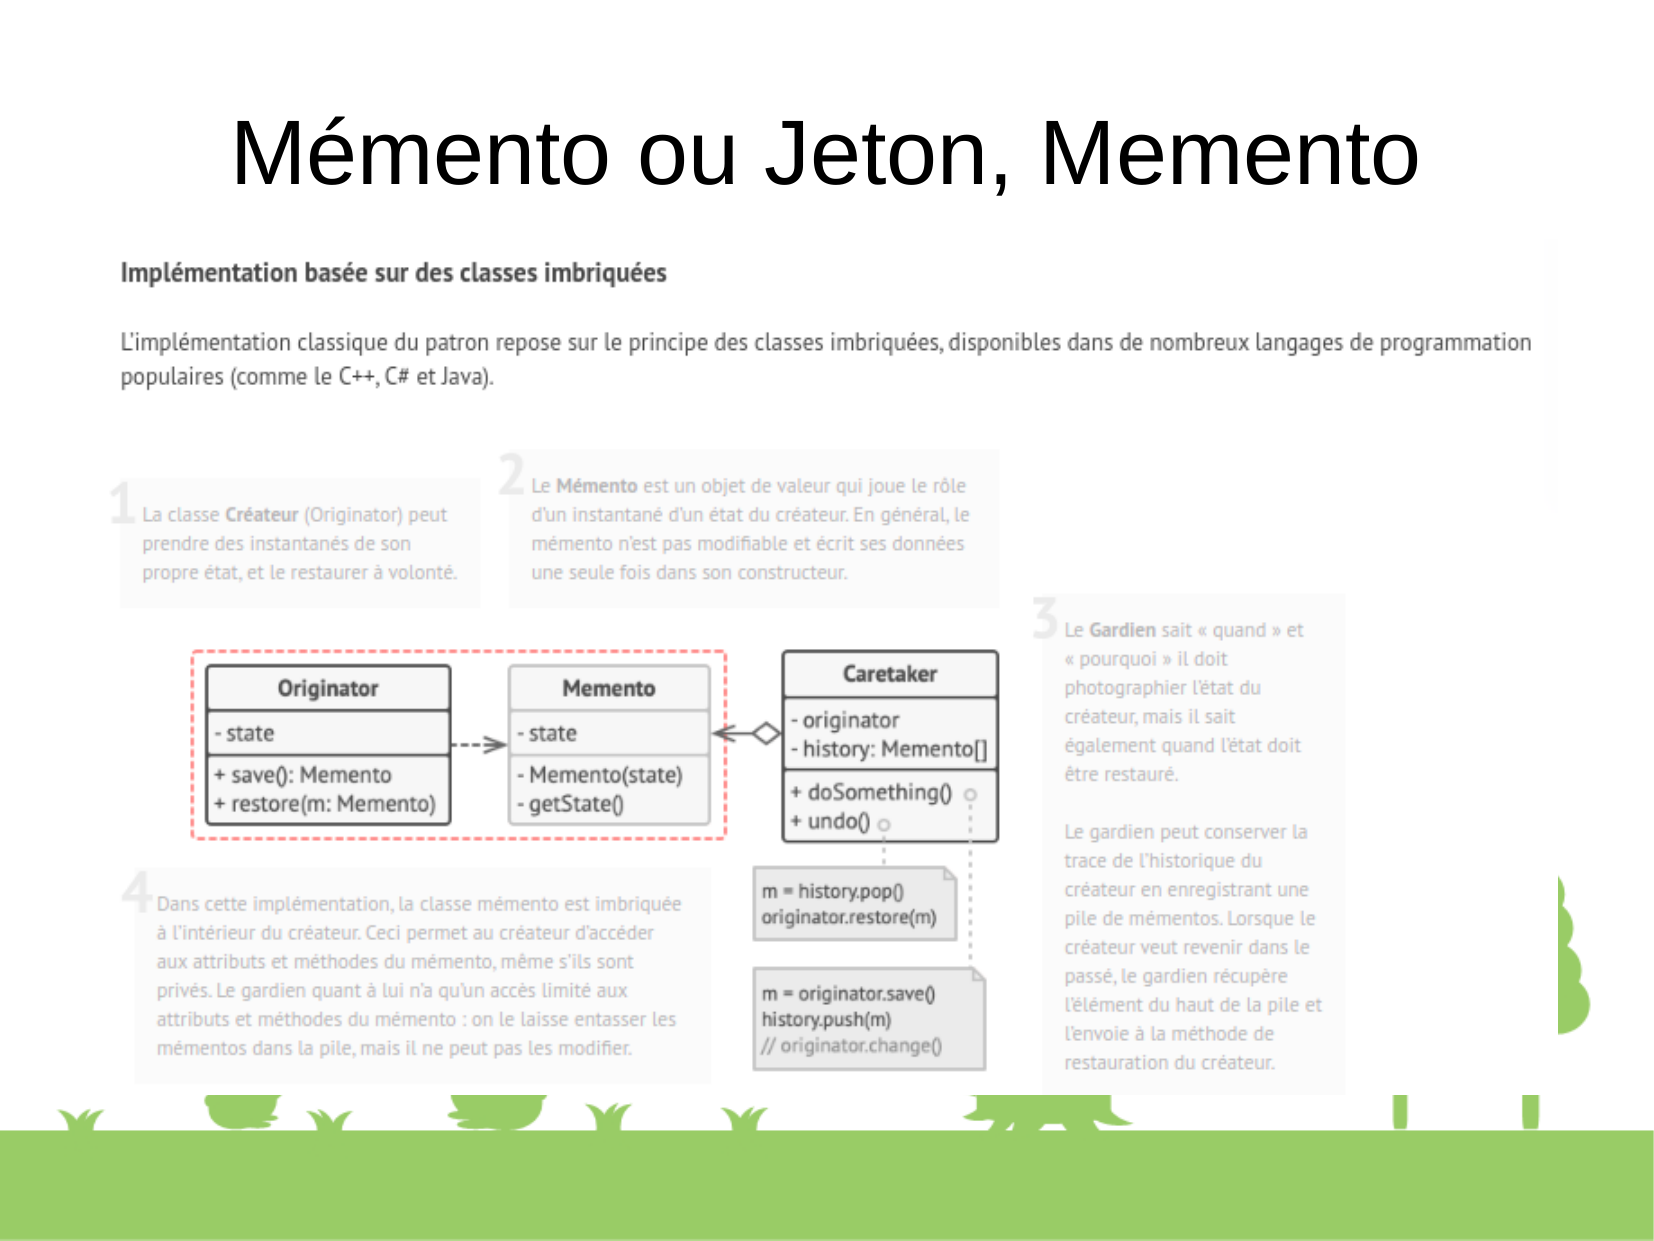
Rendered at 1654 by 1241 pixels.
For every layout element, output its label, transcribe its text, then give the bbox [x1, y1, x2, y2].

title Mémento ou Jeton, Memento [82, 49, 1571, 257]
picture [0, 0, 1654, 1241]
